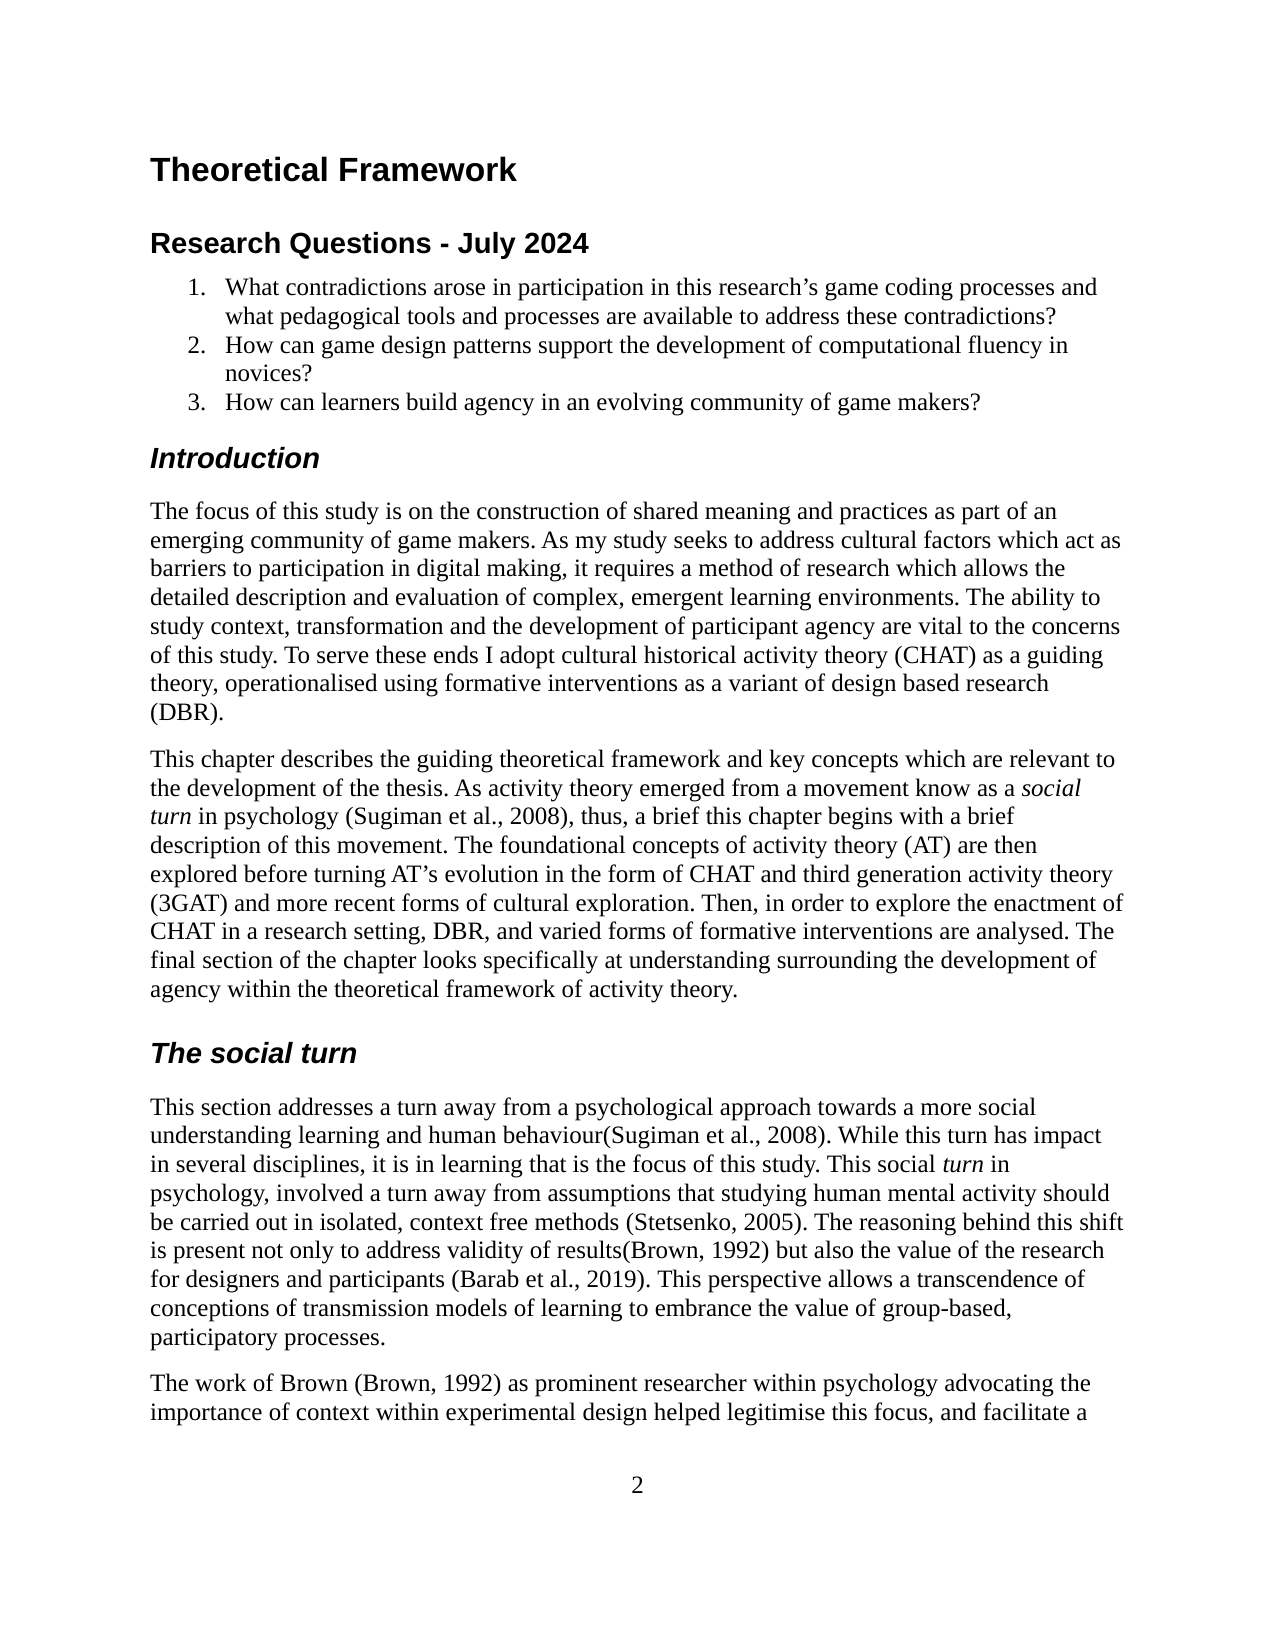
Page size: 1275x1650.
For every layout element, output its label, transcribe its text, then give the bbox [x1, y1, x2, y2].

text The work of Brown (Brown, 1992) as prominent researcher within psychology advocating the importance of context within experimental design helped legitimise this focus, and facilitate a [150, 1368, 1125, 1426]
text The focus of this study is on the construction of shared meaning and practices as part of an emerging community of game makers. As my study seeks to address cultural factors which act as barriers to participation in digital making, it requires a method of research which allows the detailed description and evaluation of complex, emergent learning environments. The ability to study context, transformation and the development of participant agency are vital to the concerns of this study. To serve these ends I adopt cultural historical activity theory (CHAT) as a guiding theory, operationalised using formative interventions as a variant of design based research (DBR). [150, 496, 1125, 726]
subtitle Research Questions - July 2024 [150, 226, 1125, 260]
text This chapter describes the guiding theoretical framework and key concepts which are relevant to the development of the thesis. As activity theory emerged from a movement know as a social turn in psychology (Sugiman et al., 2008), thus, a brief this chapter begins with a brief description of this movement. The foundational concepts of activity theory (AT) are then explored before turning AT’s evolution in the form of CHAT and third generation activity theory (3GAT) and more recent forms of cultural exploration. Then, in order to explore the enactment of CHAT in a research setting, DBR, and varied forms of formative interventions are analysed. The final section of the chapter looks specifically at understanding surrounding the development of agency within the theoretical framework of activity theory. [150, 744, 1125, 1003]
list How can game design patterns support the development of computational fluency in novices? [187, 330, 1125, 387]
subtitle The social turn [150, 1037, 1125, 1070]
list What contradictions arose in participation in this research’s game coding processes and what pedagogical tools and processes are available to address these contradictions? [187, 272, 1125, 330]
subtitle Introduction [150, 441, 1125, 474]
text This section addresses a turn away from a psychological approach towards a more social understanding learning and human behaviour(Sugiman et al., 2008). While this turn has impact in several disciplines, it is in learning that is the focus of this study. This social turn in psychology, involved a turn away from assumptions that studying human mental activity should be carried out in isolated, context free methods (Stetsenko, 2005). The reasoning behind this shift is present not only to address validity of results(Brown, 1992) but also the value of the research for designers and participants (Barab et al., 2019). This perspective allows a transcendence of conceptions of transmission models of learning to embrance the value of group-based, participatory processes. [150, 1092, 1125, 1350]
subtitle Theoretical Framework [150, 150, 1125, 189]
list How can learners build agency in an evolving community of game makers? [187, 387, 1125, 416]
